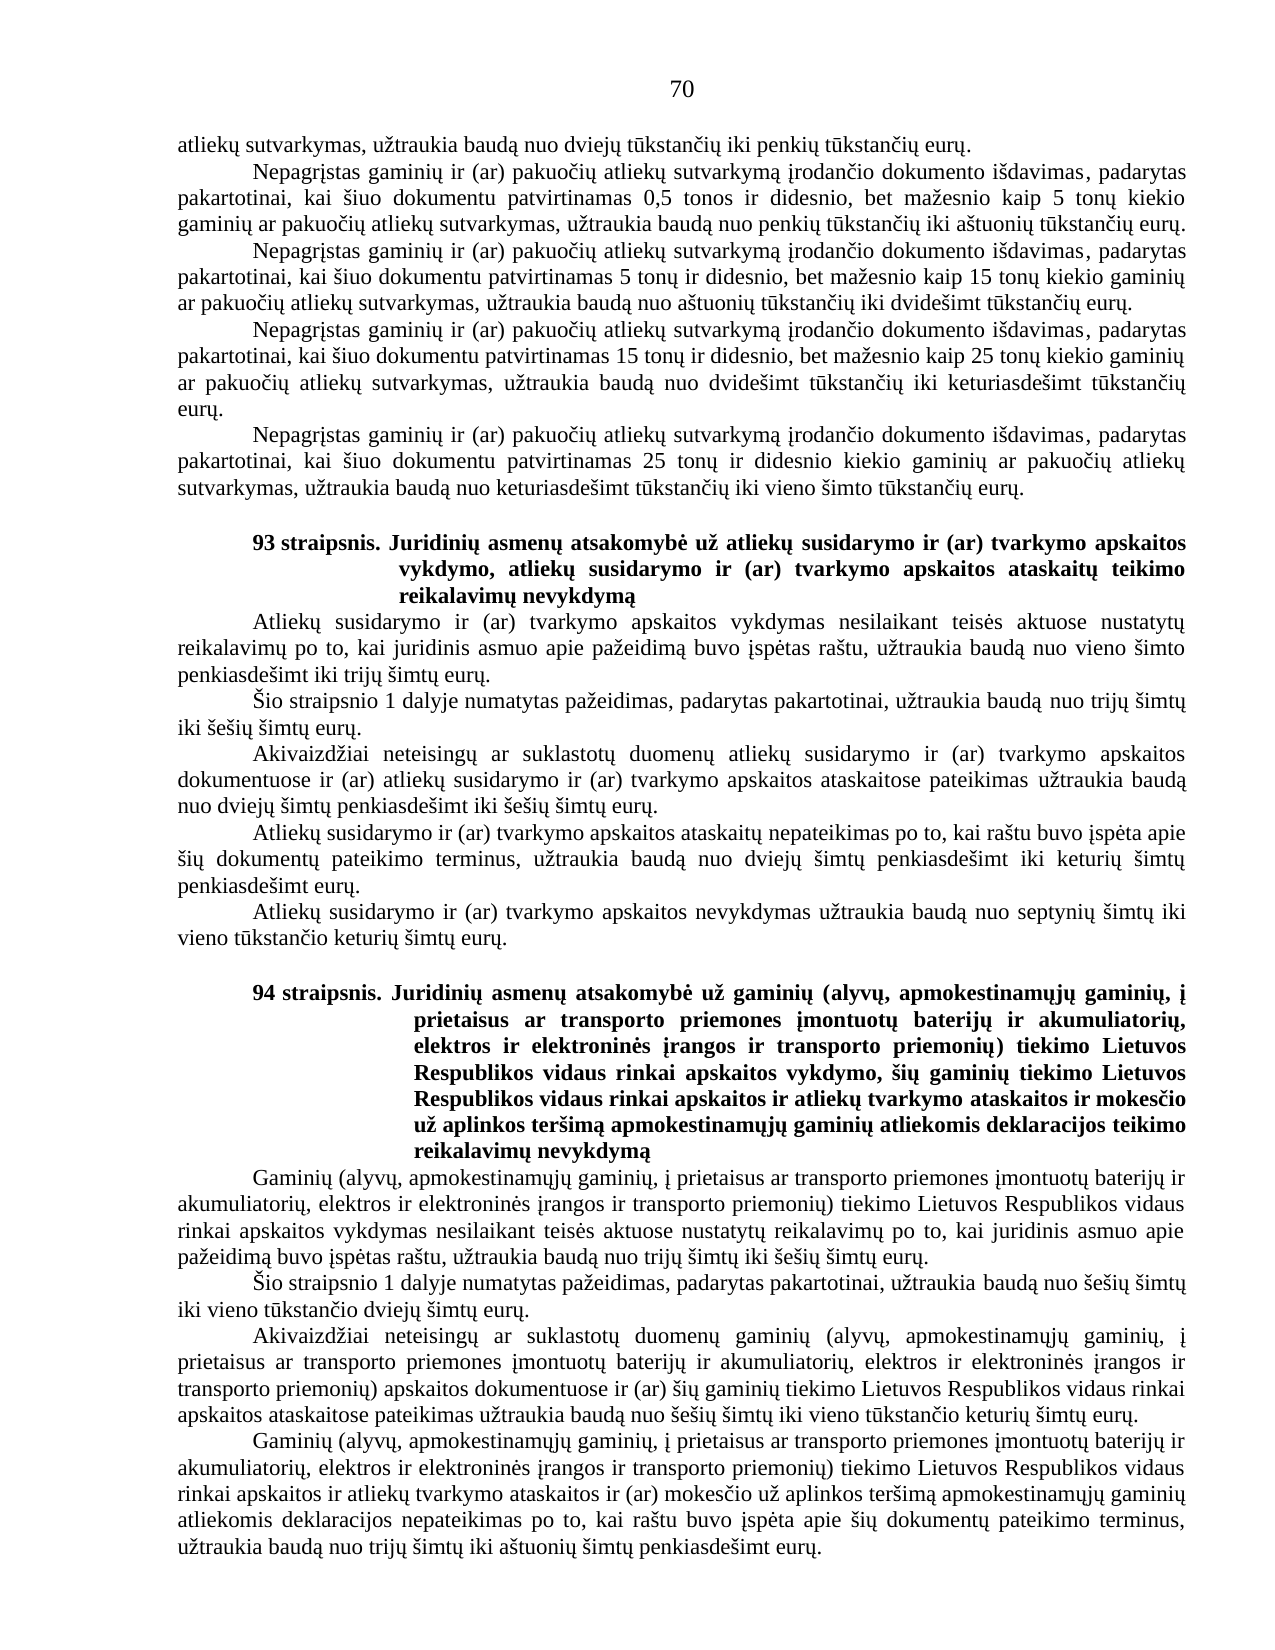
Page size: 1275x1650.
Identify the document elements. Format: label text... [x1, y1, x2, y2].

text Gaminių (alyvų, apmokestinamųjų gaminių, į prietaisus ar transporto priemones įmontuotų baterijų ir akumuliatorių, elektros ir elektroninės įrangos ir transporto priemonių) tiekimo Lietuvos Respublikos vidaus rinkai apskaitos vykdymas nesilaikant teisės aktuose nustatytų reikalavimų po to, kai juridinis asmuo apie pažeidimą buvo įspėtas raštu, užtraukia baudą nuo trijų šimtų iki šešių šimtų eurų. [177, 1164, 1186, 1269]
text 93 straipsnis. Juridinių asmenų atsakomybė už atliekų susidarymo ir (ar) tvarkymo apskaitos vykdymo, atliekų susidarymo ir (ar) tvarkymo apskaitos ataskaitų teikimo reikalavimų nevykdymą [252, 529, 1186, 608]
text Atliekų susidarymo ir (ar) tvarkymo apskaitos ataskaitų nepateikimas po to, kai raštu buvo įspėta apie šių dokumentų pateikimo terminus, užtraukia baudą nuo dviejų šimtų penkiasdešimt iki keturių šimtų penkiasdešimt eurų. [177, 819, 1186, 898]
text Šio straipsnio 1 dalyje numatytas pažeidimas, padarytas pakartotinai, užtraukia baudą nuo trijų šimtų iki šešių šimtų eurų. [177, 687, 1186, 740]
text Akivaizdžiai neteisingų ar suklastotų duomenų gaminių (alyvų, apmokestinamųjų gaminių, į prietaisus ar transporto priemones įmontuotų baterijų ir akumuliatorių, elektros ir elektroninės įrangos ir transporto priemonių) apskaitos dokumentuose ir (ar) šių gaminių tiekimo Lietuvos Respublikos vidaus rinkai apskaitos ataskaitose pateikimas užtraukia baudą nuo šešių šimtų iki vieno tūkstančio keturių šimtų eurų. [177, 1322, 1186, 1427]
text Nepagrįstas gaminių ir (ar) pakuočių atliekų sutvarkymą įrodančio dokumento išdavimas, padarytas pakartotinai, kai šiuo dokumentu patvirtinamas 25 tonų ir didesnio kiekio gaminių ar pakuočių atliekų sutvarkymas, užtraukia baudą nuo keturiasdešimt tūkstančių iki vieno šimto tūkstančių eurų. [177, 421, 1186, 500]
text Gaminių (alyvų, apmokestinamųjų gaminių, į prietaisus ar transporto priemones įmontuotų baterijų ir akumuliatorių, elektros ir elektroninės įrangos ir transporto priemonių) tiekimo Lietuvos Respublikos vidaus rinkai apskaitos ir atliekų tvarkymo ataskaitos ir (ar) mokesčio už aplinkos teršimą apmokestinamųjų gaminių atliekomis deklaracijos nepateikimas po to, kai raštu buvo įspėta apie šių dokumentų pateikimo terminus, užtraukia baudą nuo trijų šimtų iki aštuonių šimtų penkiasdešimt eurų. [177, 1427, 1186, 1559]
text Nepagrįstas gaminių ir (ar) pakuočių atliekų sutvarkymą įrodančio dokumento išdavimas, padarytas pakartotinai, kai šiuo dokumentu patvirtinamas 5 tonų ir didesnio, bet mažesnio kaip 15 tonų kiekio gaminių ar pakuočių atliekų sutvarkymas, užtraukia baudą nuo aštuonių tūkstančių iki dvidešimt tūkstančių eurų. [177, 237, 1186, 316]
text Atliekų susidarymo ir (ar) tvarkymo apskaitos vykdymas nesilaikant teisės aktuose nustatytų reikalavimų po to, kai juridinis asmuo apie pažeidimą buvo įspėtas raštu, užtraukia baudą nuo vieno šimto penkiasdešimt iki trijų šimtų eurų. [177, 608, 1186, 687]
text Atliekų susidarymo ir (ar) tvarkymo apskaitos nevykdymas užtraukia baudą nuo septynių šimtų iki vieno tūkstančio keturių šimtų eurų. [177, 898, 1186, 951]
text Akivaizdžiai neteisingų ar suklastotų duomenų atliekų susidarymo ir (ar) tvarkymo apskaitos dokumentuose ir (ar) atliekų susidarymo ir (ar) tvarkymo apskaitos ataskaitose pateikimas užtraukia baudą nuo dviejų šimtų penkiasdešimt iki šešių šimtų eurų. [177, 740, 1186, 819]
text 94 straipsnis. Juridinių asmenų atsakomybė už gaminių (alyvų, apmokestinamųjų gaminių, į prietaisus ar transporto priemones įmontuotų baterijų ir akumuliatorių, elektros ir elektroninės įrangos ir transporto priemonių) tiekimo Lietuvos Respublikos vidaus rinkai apskaitos vykdymo, šių gaminių tiekimo Lietuvos Respublikos vidaus rinkai apskaitos ir atliekų tvarkymo ataskaitos ir mokesčio už aplinkos teršimą apmokestinamųjų gaminių atliekomis deklaracijos teikimo reikalavimų nevykdymą [252, 979, 1186, 1164]
text atliekų sutvarkymas, užtraukia baudą nuo dviejų tūkstančių iki penkių tūkstančių eurų. [177, 131, 1186, 158]
text Nepagrįstas gaminių ir (ar) pakuočių atliekų sutvarkymą įrodančio dokumento išdavimas, padarytas pakartotinai, kai šiuo dokumentu patvirtinamas 15 tonų ir didesnio, bet mažesnio kaip 25 tonų kiekio gaminių ar pakuočių atliekų sutvarkymas, užtraukia baudą nuo dvidešimt tūkstančių iki keturiasdešimt tūkstančių eurų. [177, 316, 1186, 421]
text Nepagrįstas gaminių ir (ar) pakuočių atliekų sutvarkymą įrodančio dokumento išdavimas, padarytas pakartotinai, kai šiuo dokumentu patvirtinamas 0,5 tonos ir didesnio, bet mažesnio kaip 5 tonų kiekio gaminių ar pakuočių atliekų sutvarkymas, užtraukia baudą nuo penkių tūkstančių iki aštuonių tūkstančių eurų. [177, 158, 1186, 237]
text Šio straipsnio 1 dalyje numatytas pažeidimas, padarytas pakartotinai, užtraukia baudą nuo šešių šimtų iki vieno tūkstančio dviejų šimtų eurų. [177, 1269, 1186, 1322]
